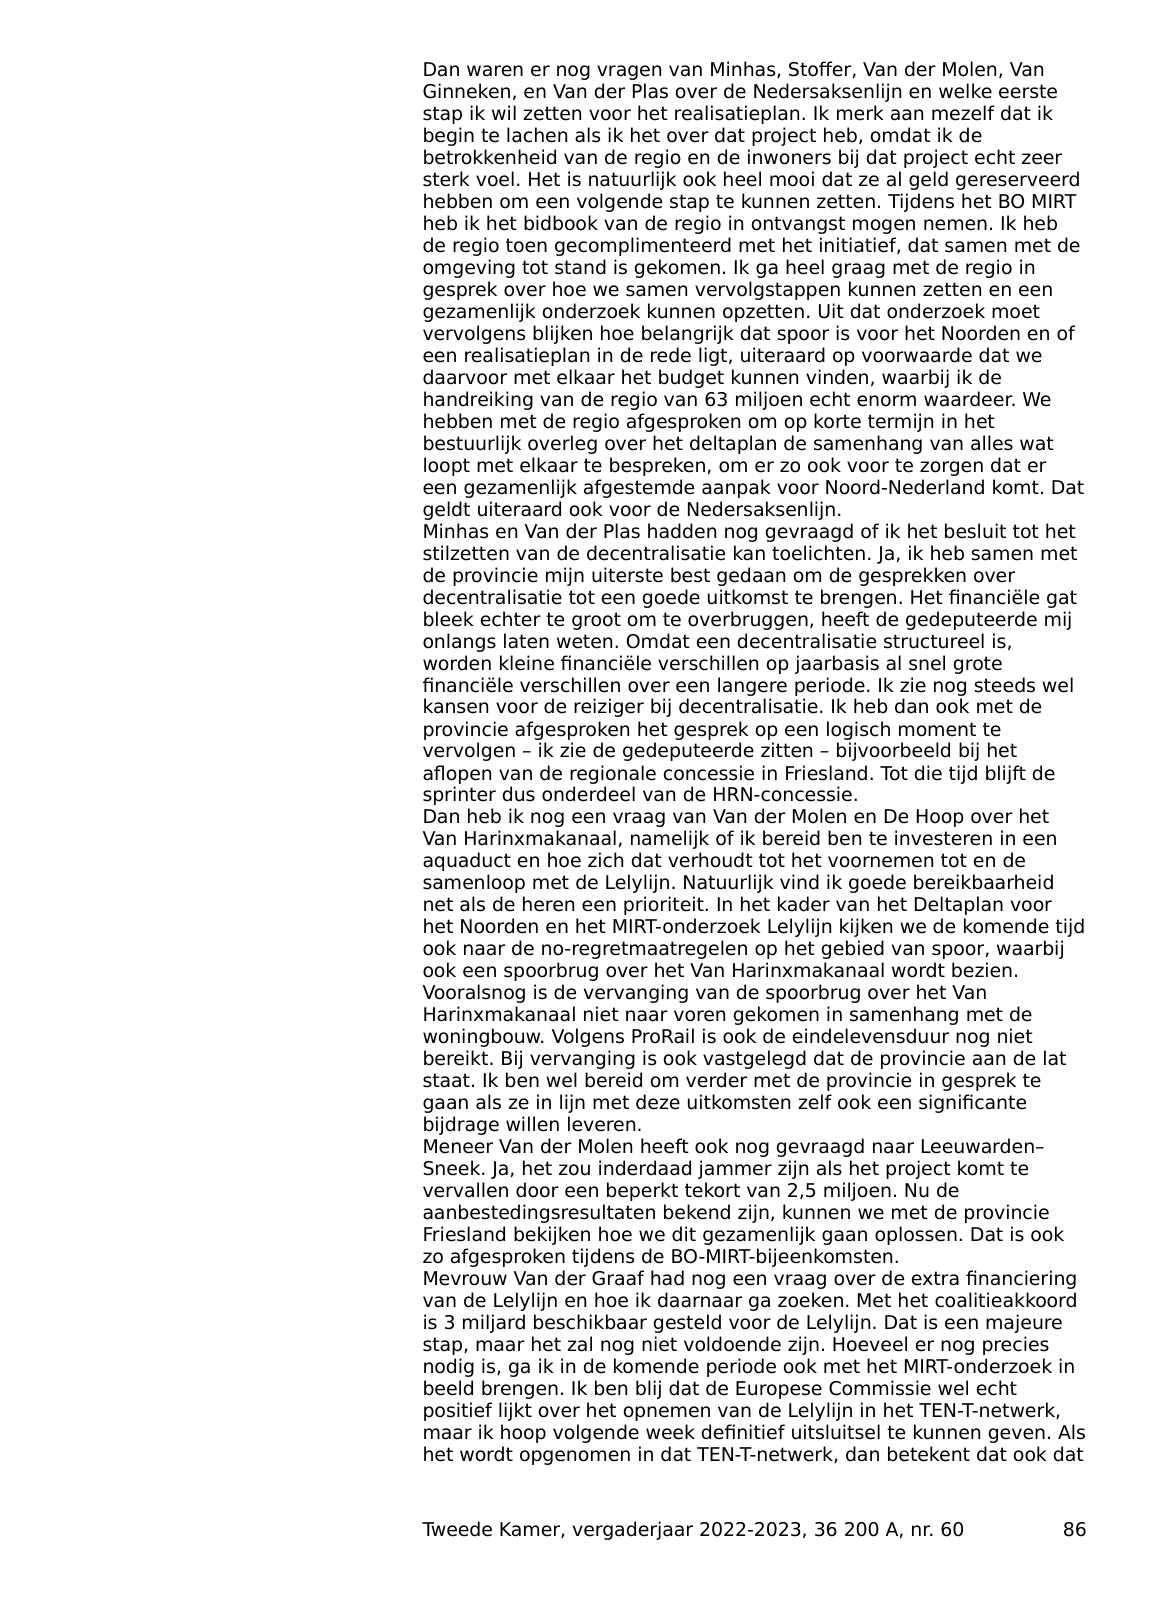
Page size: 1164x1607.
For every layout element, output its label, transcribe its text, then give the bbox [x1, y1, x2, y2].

text Mevrouw Van der Graaf had nog een vraag over de extra financiering van de Lelylijn en hoe ik daarnaar ga zoeken. Met het coalitieakkoord is 3 miljard beschikbaar gesteld voor de Lelylijn. Dat is een majeure stap, maar het zal nog niet voldoende zijn. Hoeveel er nog precies nodig is, ga ik in de komende periode ook met het MIRT-onderzoek in beeld brengen. Ik ben blij dat de Europese Commissie wel echt positief lijkt over het opnemen van de Lelylijn in het TEN-T-netwerk, maar ik hoop volgende week definitief uitsluitsel te kunnen geven. Als het wordt opgenomen in dat TEN-T-netwerk, dan betekent dat ook dat [422, 1268, 1087, 1466]
text Dan waren er nog vragen van Minhas, Stoffer, Van der Molen, Van Ginneken, en Van der Plas over de Nedersaksenlijn en welke eerste stap ik wil zetten voor het realisatieplan. Ik merk aan mezelf dat ik begin te lachen als ik het over dat project heb, omdat ik de betrokkenheid van de regio en de inwoners bij dat project echt zeer sterk voel. Het is natuurlijk ook heel mooi dat ze al geld gereserveerd hebben om een volgende stap te kunnen zetten. Tijdens het BO MIRT heb ik het bidbook van de regio in ontvangst mogen nemen. Ik heb de regio toen gecomplimenteerd met het initiatief, dat samen met de omgeving tot stand is gekomen. Ik ga heel graag met de regio in gesprek over hoe we samen vervolgstappen kunnen zetten en een gezamenlijk onderzoek kunnen opzetten. Uit dat onderzoek moet vervolgens blijken hoe belangrijk dat spoor is voor het Noorden en of een realisatieplan in de rede ligt, uiteraard op voorwaarde dat we daarvoor met elkaar het budget kunnen vinden, waarbij ik de handreiking van de regio van 63 miljoen echt enorm waardeer. We hebben met de regio afgesproken om op korte termijn in het bestuurlijk overleg over het deltaplan de samenhang van alles wat loopt met elkaar te bespreken, om er zo ook voor te zorgen dat er een gezamenlijk afgestemde aanpak voor Noord-Nederland komt. Dat geldt uiteraard ook voor de Nedersaksenlijn. [422, 59, 1087, 521]
text Dan heb ik nog een vraag van Van der Molen en De Hoop over het Van Harinxmakanaal, namelijk of ik bereid ben te investeren in een aquaduct en hoe zich dat verhoudt tot het voornemen tot en de samenloop met de Lelylijn. Natuurlijk vind ik goede bereikbaarheid net als de heren een prioriteit. In het kader van het Deltaplan voor het Noorden en het MIRT-onderzoek Lelylijn kijken we de komende tijd ook naar de no-regretmaatregelen op het gebied van spoor, waarbij ook een spoorbrug over het Van Harinxmakanaal wordt bezien. Vooralsnog is de vervanging van de spoorbrug over het Van Harinxmakanaal niet naar voren gekomen in samenhang met de woningbouw. Volgens ProRail is ook de eindelevensduur nog niet bereikt. Bij vervanging is ook vastgelegd dat de provincie aan de lat staat. Ik ben wel bereid om verder met de provincie in gesprek te gaan als ze in lijn met deze uitkomsten zelf ook een significante bijdrage willen leveren. [422, 806, 1087, 1136]
text Minhas en Van der Plas hadden nog gevraagd of ik het besluit tot het stilzetten van de decentralisatie kan toelichten. Ja, ik heb samen met de provincie mijn uiterste best gedaan om de gesprekken over decentralisatie tot een goede uitkomst te brengen. Het financiële gat bleek echter te groot om te overbruggen, heeft de gedeputeerde mij onlangs laten weten. Omdat een decentralisatie structureel is, worden kleine financiële verschillen op jaarbasis al snel grote financiële verschillen over een langere periode. Ik zie nog steeds wel kansen voor de reiziger bij decentralisatie. Ik heb dan ook met de provincie afgesproken het gesprek op een logisch moment te vervolgen – ik zie de gedeputeerde zitten – bijvoorbeeld bij het aflopen van de regionale concessie in Friesland. Tot die tijd blijft de sprinter dus onderdeel van de HRN-concessie. [422, 521, 1087, 806]
text Meneer Van der Molen heeft ook nog gevraagd naar Leeuwarden–Sneek. Ja, het zou inderdaad jammer zijn als het project komt te vervallen door een beperkt tekort van 2,5 miljoen. Nu de aanbestedingsresultaten bekend zijn, kunnen we met de provincie Friesland bekijken hoe we dit gezamenlijk gaan oplossen. Dat is ook zo afgesproken tijdens de BO-MIRT-bijeenkomsten. [422, 1136, 1087, 1268]
